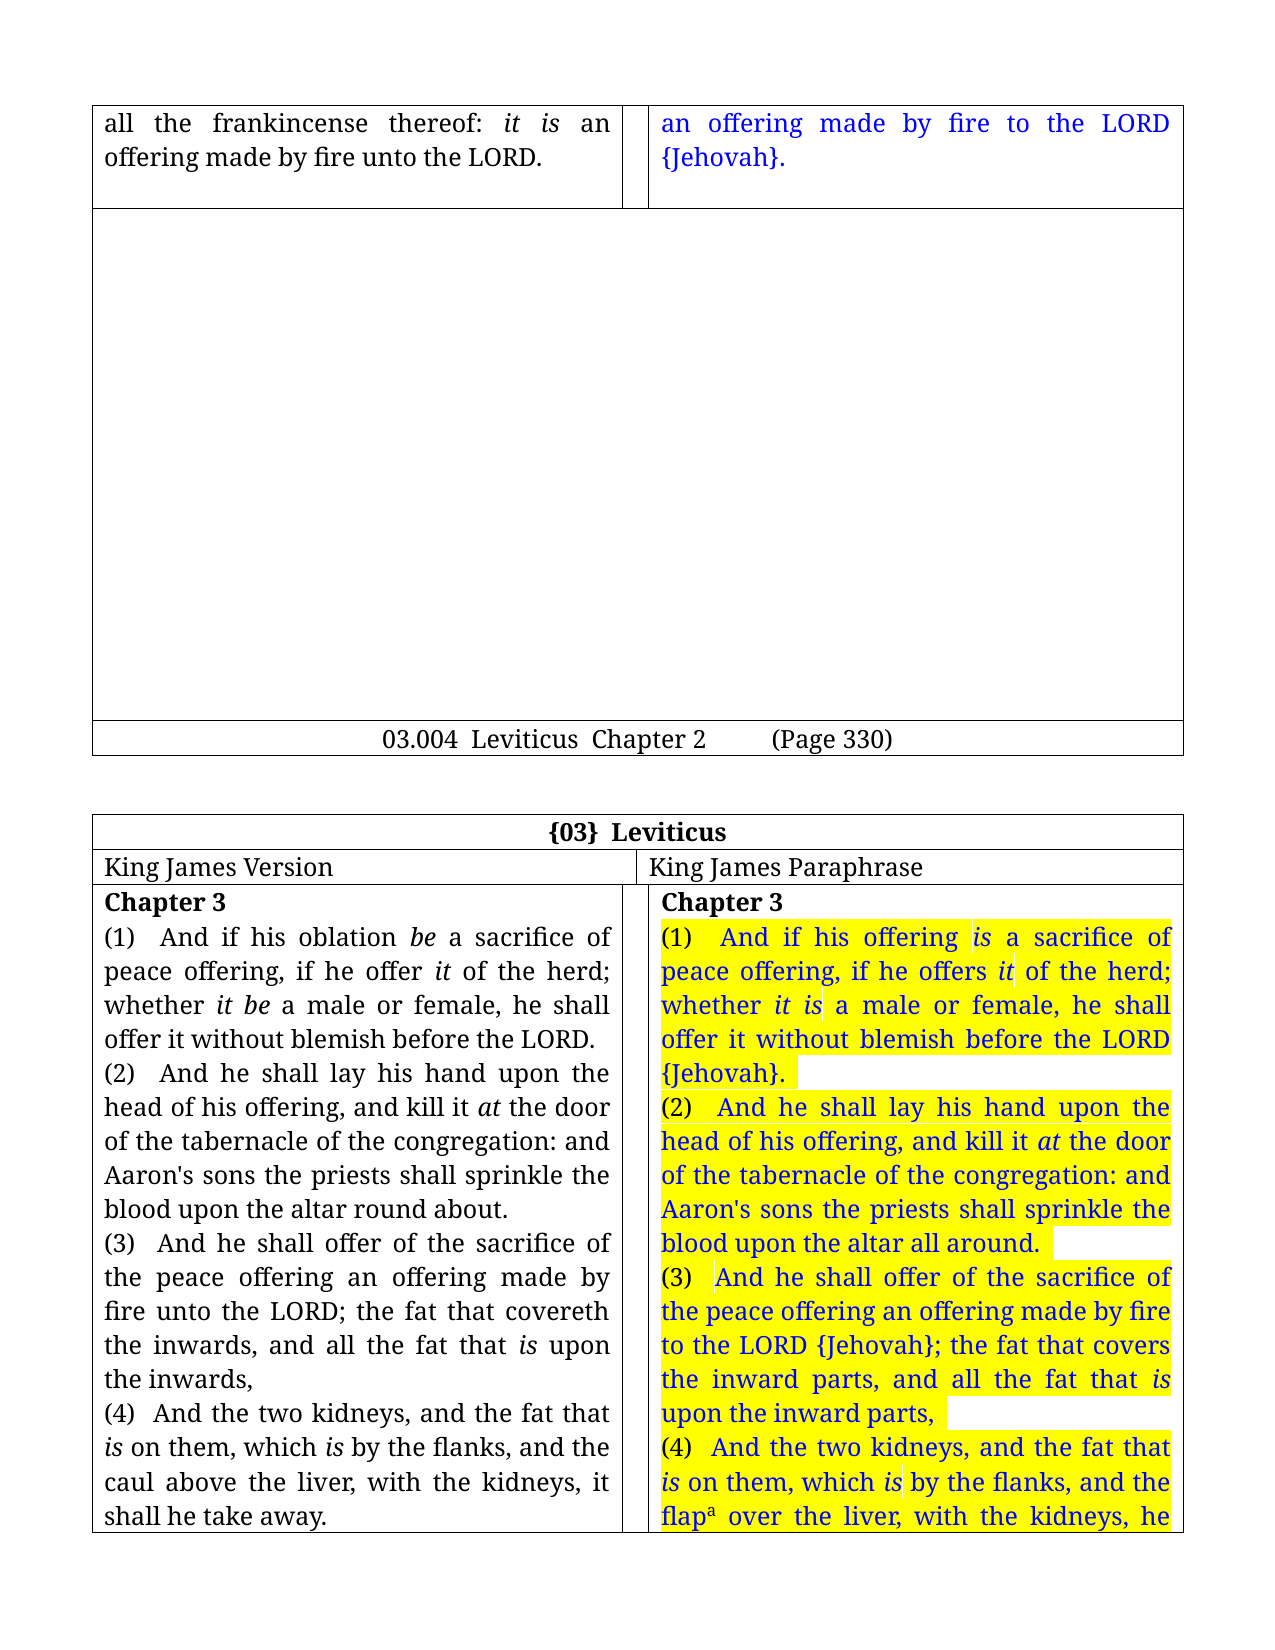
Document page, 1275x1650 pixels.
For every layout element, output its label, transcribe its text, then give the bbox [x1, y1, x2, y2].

table_cell [93, 209, 1183, 720]
table_cell Chapter 3 (1) And if his offering is a sacrifice of peace offering, if he offers it of the herd; whether it is a male or female, he shall offer it without blemish before the LORD {Jehovah}. (2) And he shall lay his hand upon the head of his offering, and kill it at the door of the tabernacle of the congregation: and Aaron's sons the priests shall sprinkle the blood upon the altar all around. (3) And he shall offer of the sacrifice of the peace offering an offering made by fire to the LORD {Jehovah}; the fat that covers the inward parts, and all the fat that is upon the inward parts, (4) And the two kidneys, and the fat that is on them, which is by the flanks, and the flapa over the liver, with the kidneys, he [649, 885, 1183, 1532]
table_cell [623, 106, 648, 208]
table_cell [623, 885, 648, 1532]
table_cell an offering made by fire to the LORD {Jehovah}. [649, 106, 1183, 208]
table_cell 03.004 Leviticus Chapter 2 (Page 330) [93, 721, 1183, 755]
table_header {03} Leviticus [93, 815, 1183, 849]
table_cell all the frankincense thereof: it is an offering made by fire unto the LORD. [93, 106, 622, 208]
table_cell Chapter 3 (1) And if his oblation be a sacrifice of peace offering, if he offer it of the herd; whether it be a male or female, he shall offer it without blemish before the LORD. (2) And he shall lay his hand upon the head of his offering, and kill it at the door of the tabernacle of the congregation: and Aaron's sons the priests shall sprinkle the blood upon the altar round about. (3) And he shall offer of the sacrifice of the peace offering an offering made by fire unto the LORD; the fat that covereth the inwards, and all the fat that is upon the inwards, (4) And the two kidneys, and the fat that is on them, which is by the flanks, and the caul above the liver, with the kidneys, it shall he take away. [93, 885, 622, 1532]
table_cell King James Version [93, 850, 636, 884]
table_cell King James Paraphrase [637, 850, 1183, 884]
